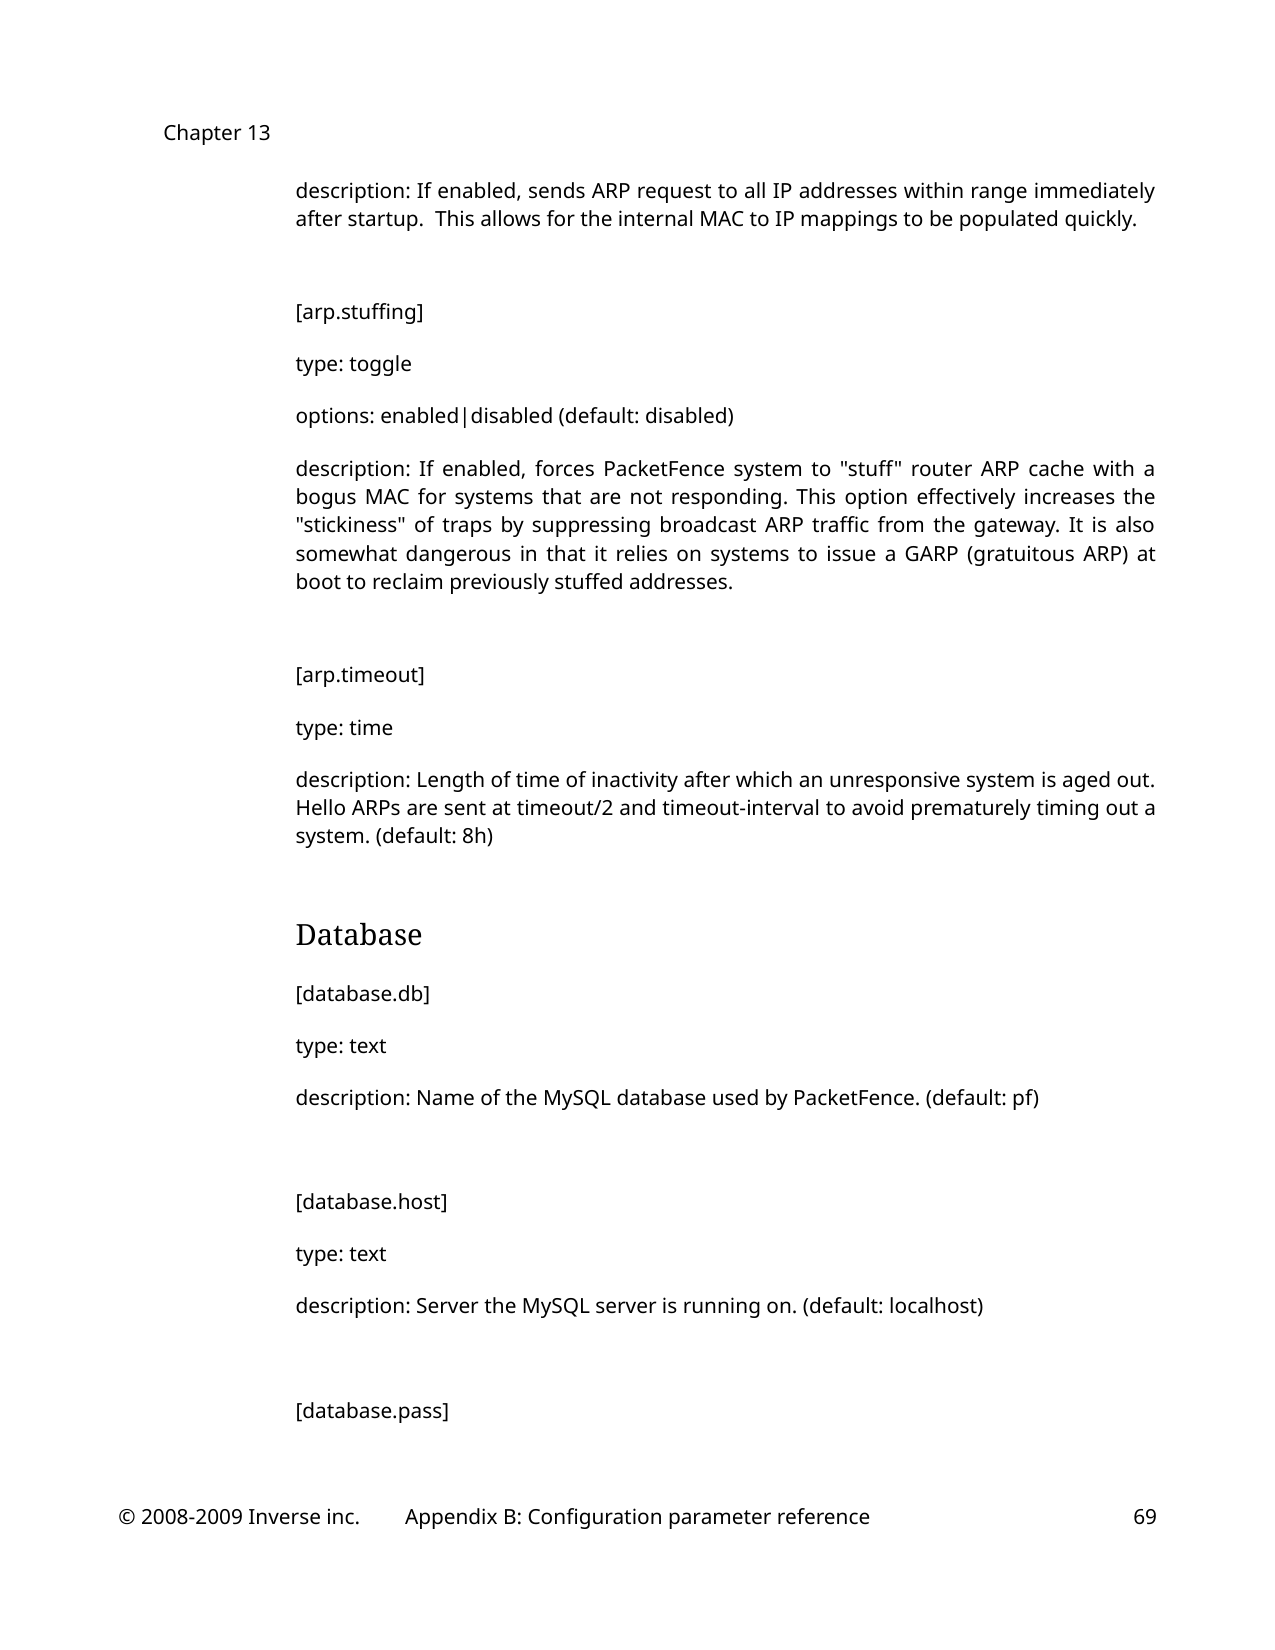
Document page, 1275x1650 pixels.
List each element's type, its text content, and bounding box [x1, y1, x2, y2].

text [database.host] [295, 1187, 1157, 1216]
text [arp.timeout] [295, 661, 1157, 689]
text type: text [295, 1031, 1157, 1059]
text [arp.stuffing] [295, 297, 1157, 326]
text type: time [295, 713, 1157, 741]
text options: enabled|disabled (default: disabled) [295, 402, 1157, 430]
text description: Server the MySQL server is running on. (default: localhost) [295, 1292, 1157, 1320]
text description: Length of time of inactivity after which an unresponsive system is aged out. Hello ARPs are sent at timeout/2 and timeout-interval to avoid prematurely timing out a system. (default: 8h) [295, 765, 1157, 850]
text description: Name of the MySQL database used by PacketFence. (default: pf) [295, 1083, 1157, 1112]
text [database.pass] [295, 1396, 1157, 1424]
subtitle Database [295, 914, 1157, 954]
text type: toggle [295, 349, 1157, 378]
text type: text [295, 1239, 1157, 1268]
text description: If enabled, forces PacketFence system to "stuff" router ARP cache with a bogus MAC for systems that are not responding. This option effectively increases the "stickiness" of traps by suppressing broadcast ARP traffic from the gateway. It is also somewhat dangerous in that it relies on systems to issue a GARP (gratuitous ARP) at boot to reclaim previously stuffed addresses. [295, 454, 1157, 596]
text description: If enabled, sends ARP request to all IP addresses within range immediately after startup. This allows for the internal MAC to IP mappings to be populated quickly. [295, 176, 1157, 233]
text [database.db] [295, 979, 1157, 1007]
